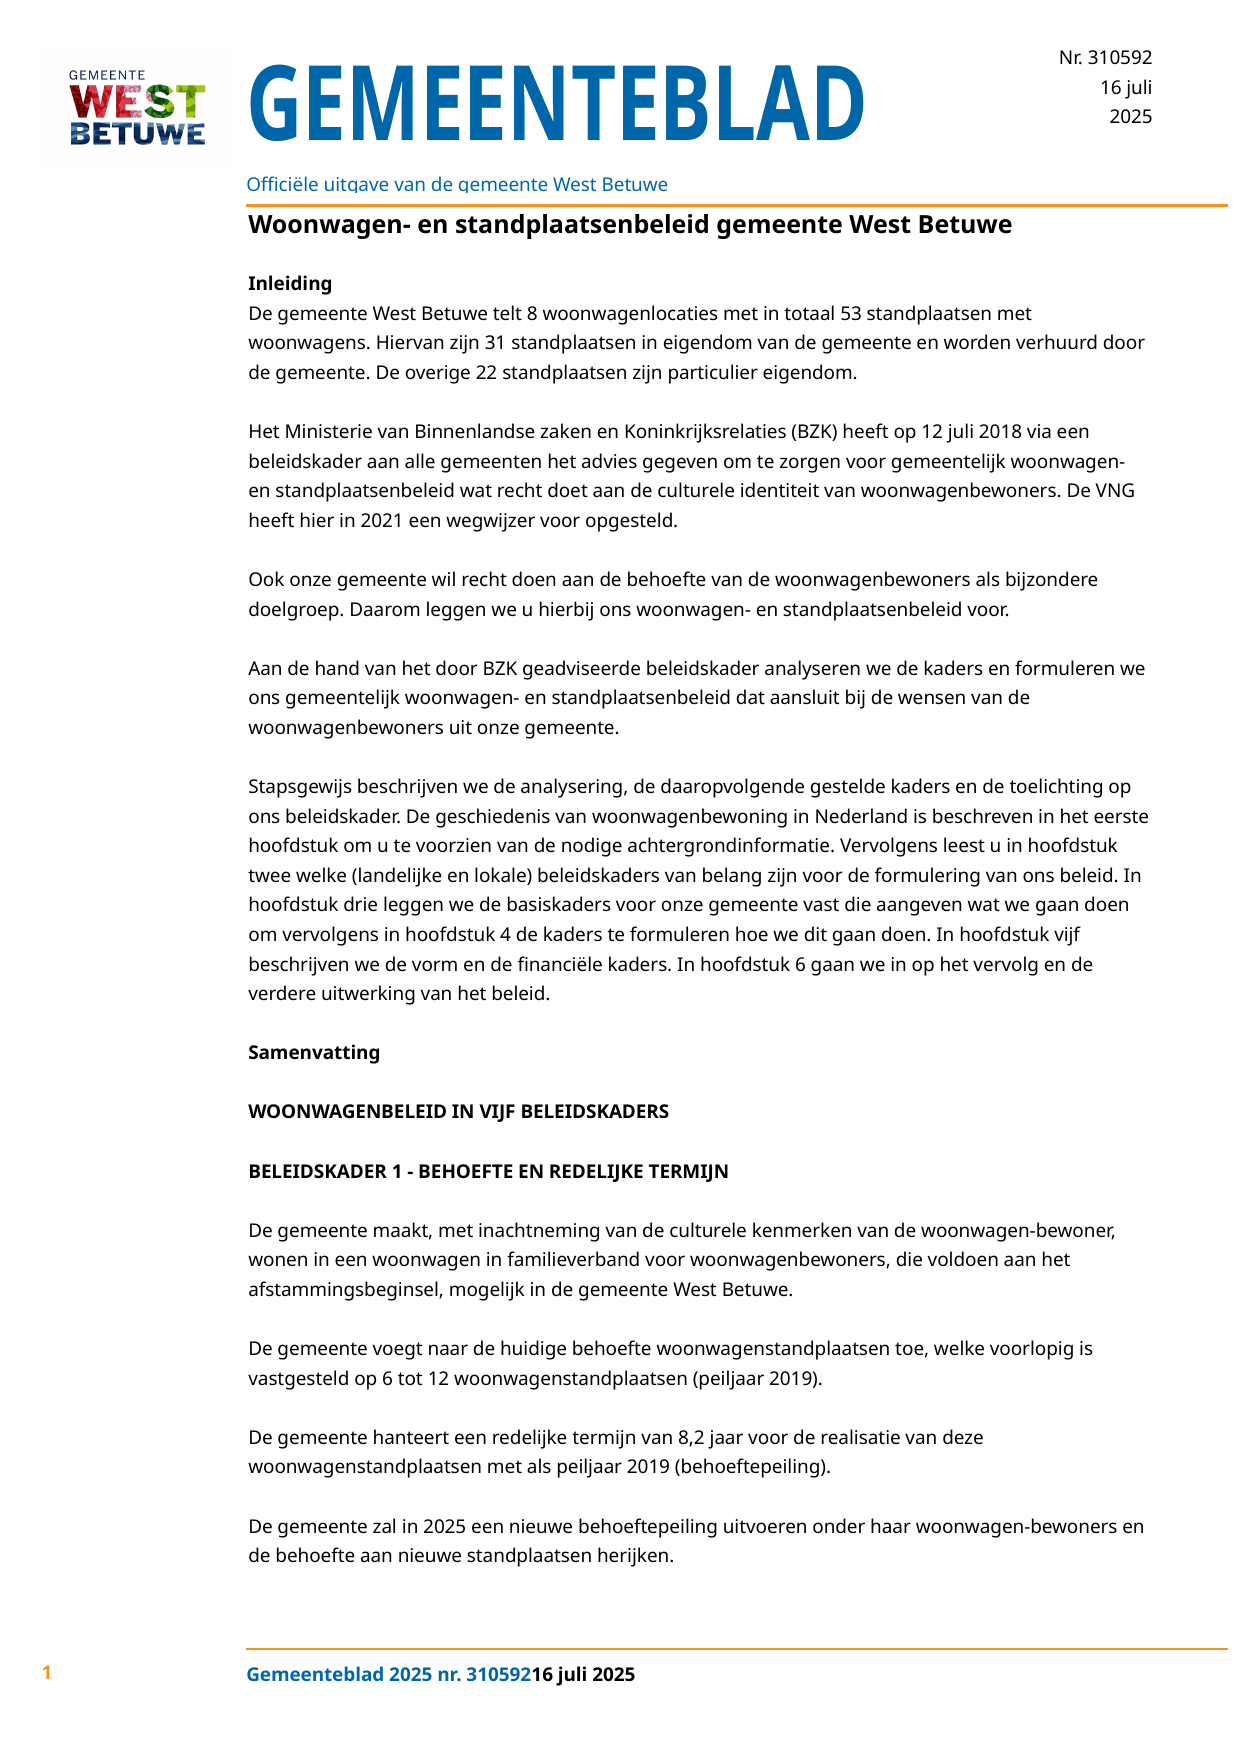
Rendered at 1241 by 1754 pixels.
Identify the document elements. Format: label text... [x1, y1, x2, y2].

text Samenvatting [248, 1039, 1152, 1065]
text Stapsgewijs beschrijven we de analysering, de daaropvolgende gestelde kaders en de toelichting op ons beleidskader. De geschiedenis van woonwagenbewoning in Nederland is beschreven in het eerste hoofdstuk om u te voorzien van de nodige achtergrondinformatie. Vervolgens leest u in hoofdstuk twee welke (landelijke en lokale) beleidskaders van belang zijn voor de formulering van ons beleid. In hoofdstuk drie leggen we de basiskaders voor onze gemeente vast die aangeven wat we gaan doen om vervolgens in hoofdstuk 4 de kaders te formuleren hoe we dit gaan doen. In hoofdstuk vijf beschrijven we de vorm en de financiële kaders. In hoofdstuk 6 gaan we in op het vervolg en de verdere uitwerking van het beleid. [248, 773, 1152, 1006]
text De gemeente voegt naar de huidige behoefte woonwagenstandplaatsen toe, welke voorlopig is vastgesteld op 6 tot 12 woonwagenstandplaatsen (peiljaar 2019). [248, 1335, 1152, 1391]
text De gemeente West Betuwe telt 8 woonwagenlocaties met in totaal 53 standplaatsen met woonwagens. Hiervan zijn 31 standplaatsen in eigendom van de gemeente en worden verhuurd door de gemeente. De overige 22 standplaatsen zijn particulier eigendom. [248, 300, 1152, 385]
text De gemeente hanteert een redelijke termijn van 8,2 jaar voor de realisatie van deze woonwagenstandplaatsen met als peiljaar 2019 (behoeftepeiling). [248, 1424, 1152, 1479]
text Inleiding [248, 270, 1152, 296]
text De gemeente maakt, met inachtneming van de culturele kenmerken van de woonwagen-bewoner, wonen in een woonwagen in familieverband voor woonwagenbewoners, die voldoen aan het afstammingsbeginsel, mogelijk in de gemeente West Betuwe. [248, 1217, 1152, 1302]
text BELEIDSKADER 1 - BEHOEFTE EN REDELIJKE TERMIJN [248, 1158, 1152, 1183]
text Aan de hand van het door BZK geadviseerde beleidskader analyseren we de kaders en formuleren we ons gemeentelijk woonwagen- en standplaatsenbeleid dat aansluit bij de wensen van de woonwagenbewoners uit onze gemeente. [248, 655, 1152, 740]
text WOONWAGENBELEID IN VIJF BELEIDSKADERS [248, 1099, 1152, 1124]
text De gemeente zal in 2025 een nieuwe behoeftepeiling uitvoeren onder haar woonwagen-bewoners en de behoefte aan nieuwe standplaatsen herijken. [248, 1513, 1152, 1568]
text Woonwagen- en standplaatsenbeleid gemeente West Betuwe [248, 207, 1152, 241]
picture [41, 47, 231, 172]
text Het Ministerie van Binnenlandse zaken en Koninkrijksrelaties (BZK) heeft op 12 juli 2018 via een beleidskader aan alle gemeenten het advies gegeven om te zorgen voor gemeentelijk woonwagen- en standplaatsenbeleid wat recht doet aan de culturele identiteit van woonwagenbewoners. De VNG heeft hier in 2021 een wegwijzer voor opgesteld. [248, 418, 1152, 533]
text Ook onze gemeente wil recht doen aan de behoefte van de woonwagenbewoners als bijzondere doelgroep. Daarom leggen we u hierbij ons woonwagen- en standplaatsenbeleid voor. [248, 566, 1152, 621]
